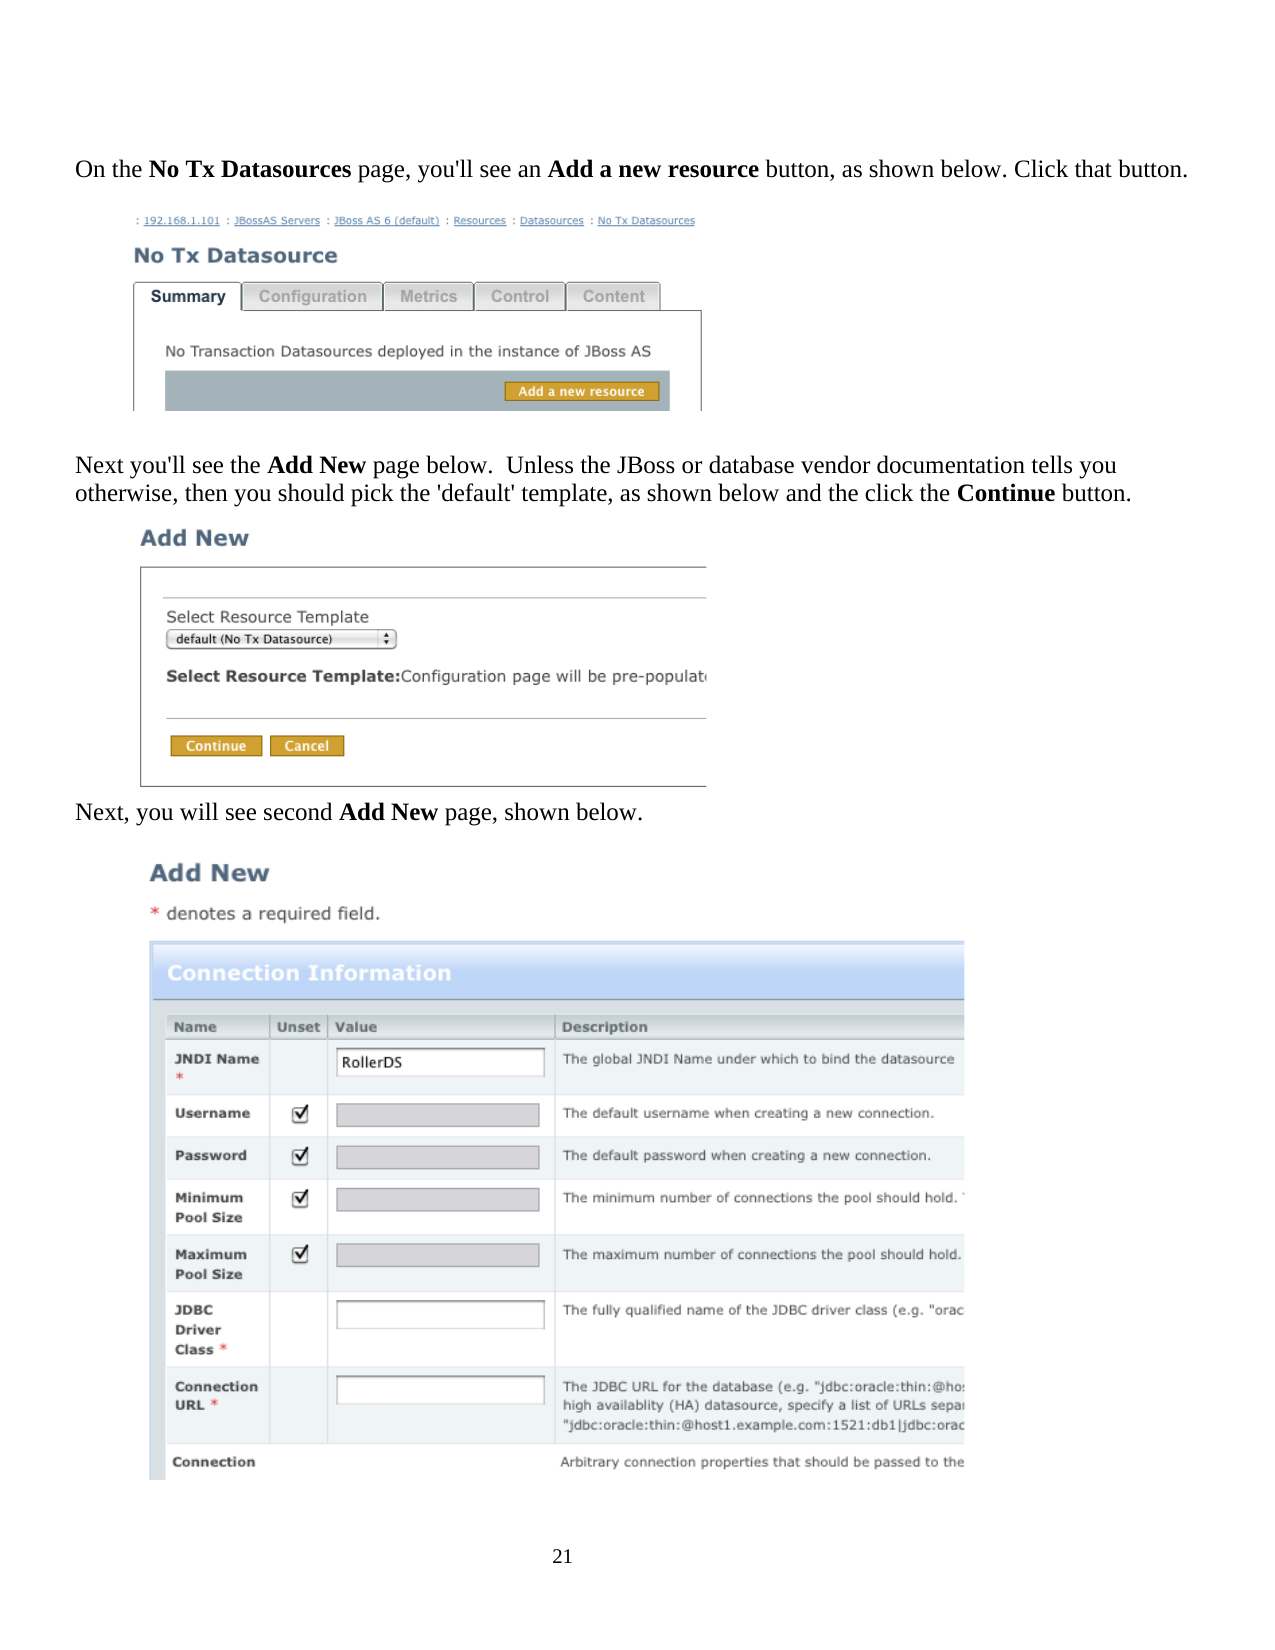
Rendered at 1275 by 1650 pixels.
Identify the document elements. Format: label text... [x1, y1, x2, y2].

text On the No Tx Datasources page, you'll see an Add a new resource button, as shown below. Click that button. [75, 155, 1200, 183]
text Next, you will see second Add New page, shown below. [75, 798, 1200, 825]
picture [132, 855, 965, 1480]
text Next you'll see the Add New page below. Unless the JBoss or database vendor documentation tells you otherwise, then you should pick the 'default' template, as shown below and the click the Continue button. [75, 451, 1200, 506]
picture [127, 199, 709, 411]
picture [127, 526, 707, 798]
